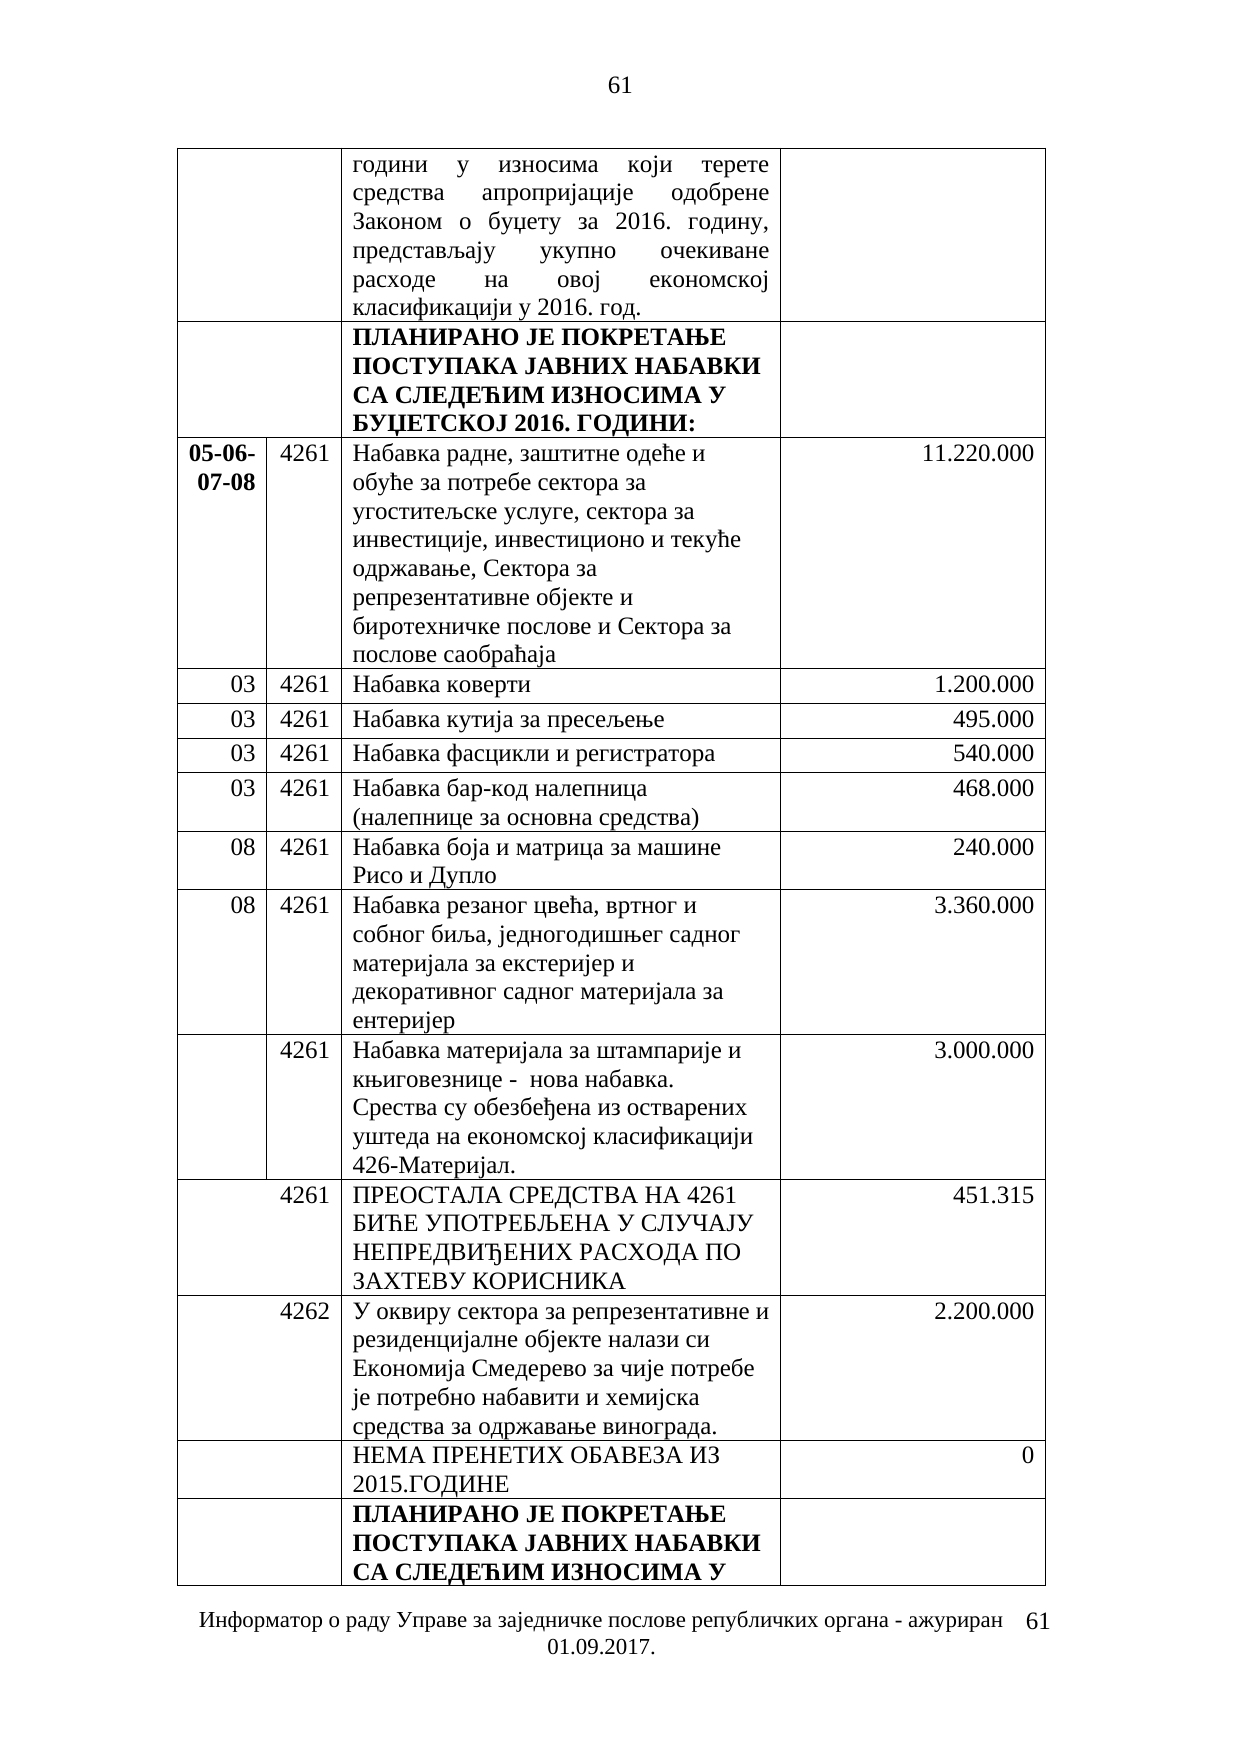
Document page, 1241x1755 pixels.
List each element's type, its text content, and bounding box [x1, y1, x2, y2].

table_cell [178, 149, 341, 321]
table_cell 0 [781, 1441, 1045, 1498]
table_cell 4261 [267, 890, 341, 1034]
table_cell 03 [178, 739, 266, 772]
table_cell 3.360.000 [781, 890, 1045, 1034]
table_cell 03 [178, 669, 266, 703]
table_cell 495.000 [781, 704, 1045, 737]
table_cell [781, 149, 1045, 321]
table_cell 540.000 [781, 739, 1045, 772]
table_cell 240.000 [781, 832, 1045, 889]
table_cell 08 [178, 832, 266, 889]
table_cell Набавка кутија за пресељење [342, 704, 780, 737]
table_cell [781, 1499, 1045, 1585]
table_cell 03 [178, 704, 266, 737]
table_cell 468.000 [781, 773, 1045, 831]
table_cell [178, 322, 341, 437]
table_cell ПЛАНИРАНО ЈЕ ПОКРЕТАЊЕ ПОСТУПАКА ЈАВНИХ НАБАВКИ СА СЛЕДЕЋИМ ИЗНОСИМА У БУЏЕТСКОЈ 2016. ГОДИНИ: [342, 322, 780, 437]
table_cell Набавка резаног цвећа, вртног и собног биља, једногодишњег садног материјала за екстеријер и декоративног садног материјала за ентеријер [342, 890, 780, 1034]
table_cell 03 [178, 773, 266, 831]
table_cell ПЛАНИРАНО ЈЕ ПОКРЕТАЊЕ ПОСТУПАКА ЈАВНИХ НАБАВКИ СА СЛЕДЕЋИМ ИЗНОСИМА У [342, 1499, 780, 1585]
table_cell 451.315 [781, 1180, 1045, 1295]
table_cell Набавка фасцикли и регистратора [342, 739, 780, 772]
table_cell 2.200.000 [781, 1296, 1045, 1439]
table_cell 4261 [267, 1035, 341, 1179]
table_cell 4261 [267, 773, 341, 831]
table_cell 4261 [267, 832, 341, 889]
table_cell НЕМА ПРЕНЕТИХ ОБАВЕЗА ИЗ 2015.ГОДИНЕ [342, 1441, 780, 1498]
table_cell 4262 [178, 1296, 341, 1439]
table_cell У оквиру сектора за репрезентативне и резиденцијалне објекте налази си Економија Смедерево за чије потребе је потребно набавити и хемијска средства за одржавање винограда. [342, 1296, 780, 1439]
table_cell [178, 1441, 341, 1498]
table_cell [781, 322, 1045, 437]
table_cell 3.000.000 [781, 1035, 1045, 1179]
table_cell 11.220.000 [781, 438, 1045, 668]
table_cell 4261 [178, 1180, 341, 1295]
table_cell Набавка коверти [342, 669, 780, 703]
table_cell Набавка бар-код налепница (налепнице за основна средства) [342, 773, 780, 831]
table_cell 4261 [267, 739, 341, 772]
table_cell Набавка боја и матрица за машине Рисо и Дупло [342, 832, 780, 889]
table_cell 08 [178, 890, 266, 1034]
table_cell 4261 [267, 438, 341, 668]
table_cell [178, 1499, 341, 1585]
table_cell 1.200.000 [781, 669, 1045, 703]
table_cell години у износима који терете средства апропријације одобрене Законом о буџету за 2016. годину, представљају укупно очекиване расходе на овој економској класификацији у 2016. год. [342, 149, 780, 321]
table_cell [178, 1035, 266, 1179]
table_cell Набавка материјала за штампарије и књиговезнице - нова набавка. Срества су обезбеђена из остварених уштеда на економској класификацији 426-Материјал. [342, 1035, 780, 1179]
table_cell 4261 [267, 704, 341, 737]
table_cell Набавка радне, заштитне одеће и обуће за потребе сектора за угоститељске услуге, сектора за инвестиције, инвестиционо и текуће одржавање, Сектора за репрезентативне објекте и биротехничке послове и Сектора за послове саобраћаја [342, 438, 780, 668]
table_cell ПРЕОСТАЛА СРЕДСТВА НА 4261 БИЋЕ УПОТРЕБЉЕНА У СЛУЧАЈУ НЕПРЕДВИЂЕНИХ РАСХОДА ПО ЗАХТЕВУ КОРИСНИКА [342, 1180, 780, 1295]
table_cell 4261 [267, 669, 341, 703]
table_cell 05-06-07-08 [178, 438, 266, 668]
